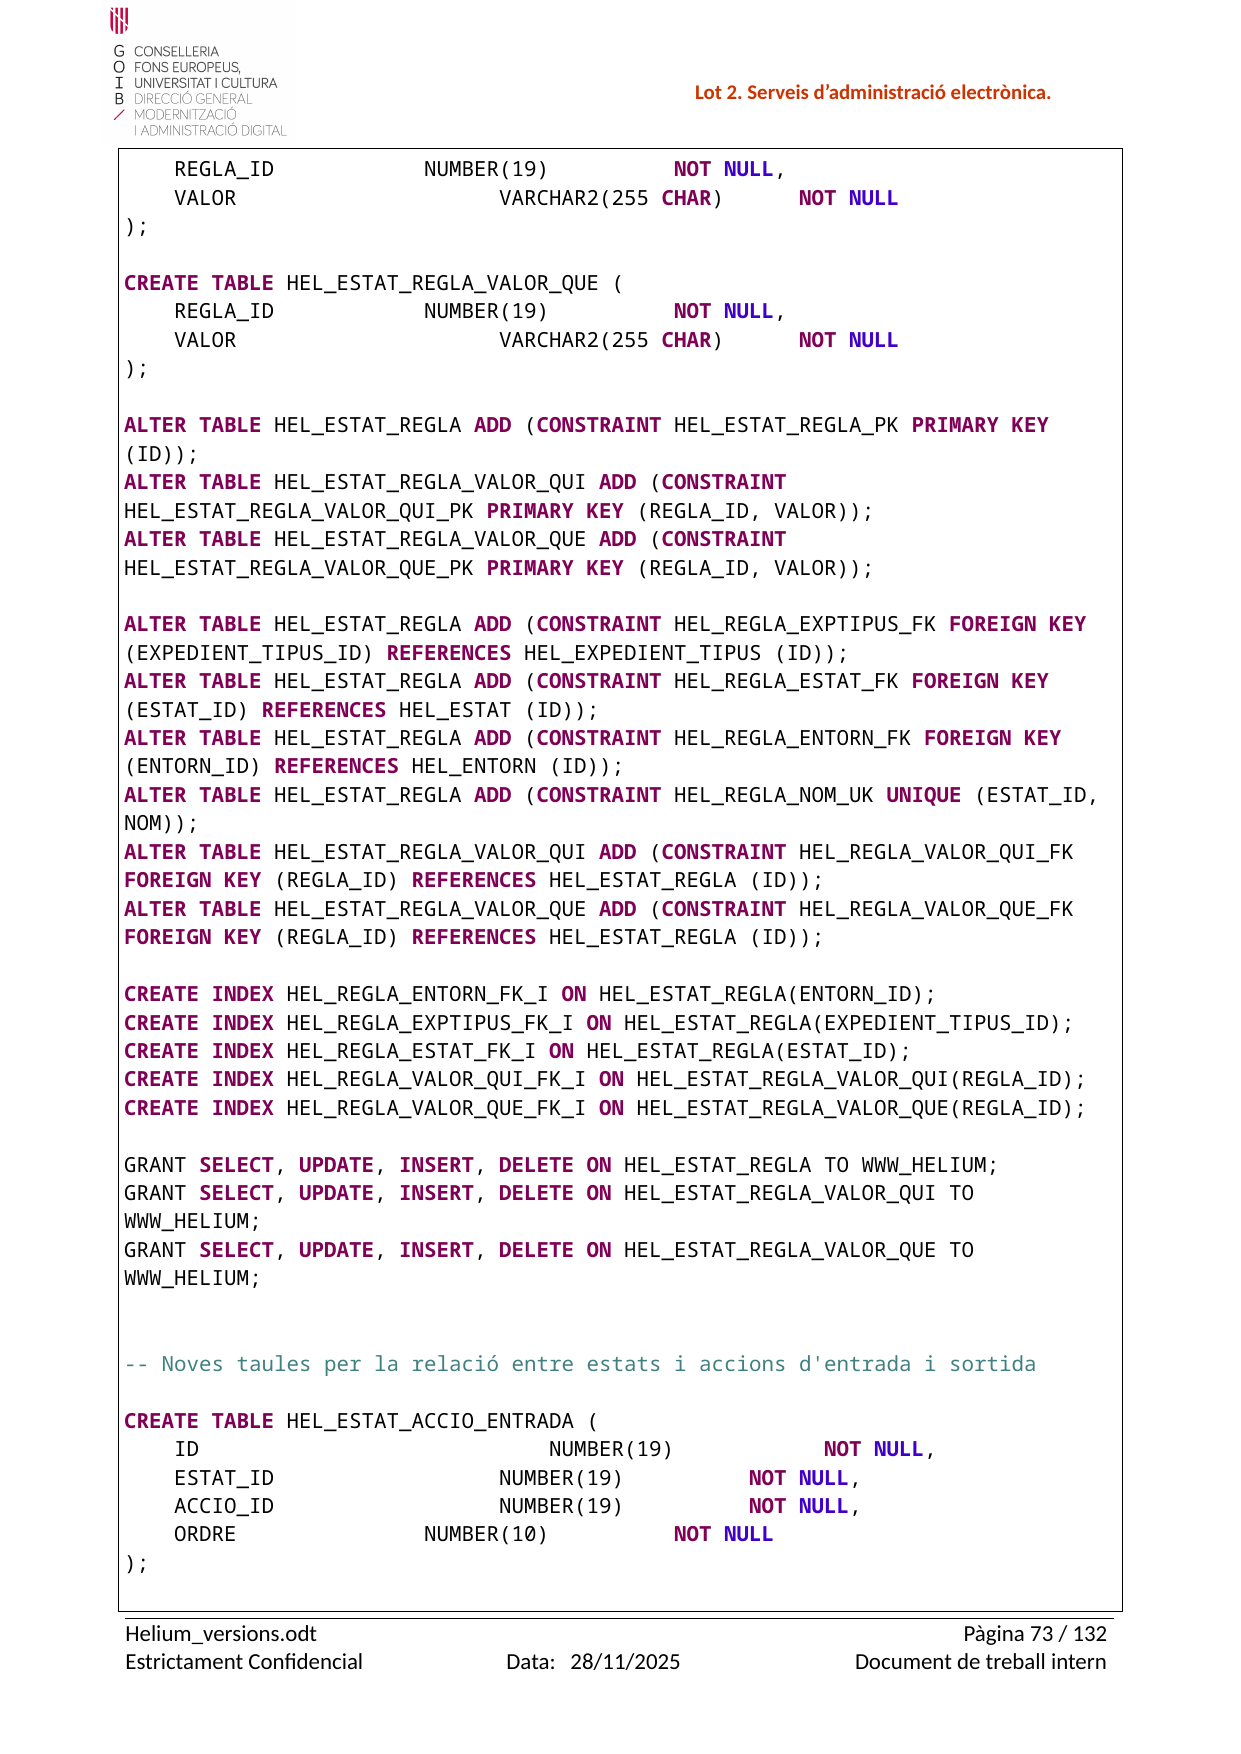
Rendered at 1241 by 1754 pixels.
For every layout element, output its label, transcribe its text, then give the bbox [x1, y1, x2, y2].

table_header REGLA_ID NUMBER(19) NOT NULL, VALOR VARCHAR2(255 CHAR) NOT NULL ); CREATE TABLE HEL_ESTAT_REGLA_VALOR_QUE ( REGLA_ID NUMBER(19) NOT NULL, VALOR VARCHAR2(255 CHAR) NOT NULL ); ALTER TABLE HEL_ESTAT_REGLA ADD (CONSTRAINT HEL_ESTAT_REGLA_PK PRIMARY KEY (ID)); ALTER TABLE HEL_ESTAT_REGLA_VALOR_QUI ADD (CONSTRAINT HEL_ESTAT_REGLA_VALOR_QUI_PK PRIMARY KEY (REGLA_ID, VALOR)); ALTER TABLE HEL_ESTAT_REGLA_VALOR_QUE ADD (CONSTRAINT HEL_ESTAT_REGLA_VALOR_QUE_PK PRIMARY KEY (REGLA_ID, VALOR)); ALTER TABLE HEL_ESTAT_REGLA ADD (CONSTRAINT HEL_REGLA_EXPTIPUS_FK FOREIGN KEY (EXPEDIENT_TIPUS_ID) REFERENCES HEL_EXPEDIENT_TIPUS (ID)); ALTER TABLE HEL_ESTAT_REGLA ADD (CONSTRAINT HEL_REGLA_ESTAT_FK FOREIGN KEY (ESTAT_ID) REFERENCES HEL_ESTAT (ID)); ALTER TABLE HEL_ESTAT_REGLA ADD (CONSTRAINT HEL_REGLA_ENTORN_FK FOREIGN KEY (ENTORN_ID) REFERENCES HEL_ENTORN (ID)); ALTER TABLE HEL_ESTAT_REGLA ADD (CONSTRAINT HEL_REGLA_NOM_UK UNIQUE (ESTAT_ID, NOM)); ALTER TABLE HEL_ESTAT_REGLA_VALOR_QUI ADD (CONSTRAINT HEL_REGLA_VALOR_QUI_FK FOREIGN KEY (REGLA_ID) REFERENCES HEL_ESTAT_REGLA (ID)); ALTER TABLE HEL_ESTAT_REGLA_VALOR_QUE ADD (CONSTRAINT HEL_REGLA_VALOR_QUE_FK FOREIGN KEY (REGLA_ID) REFERENCES HEL_ESTAT_REGLA (ID)); CREATE INDEX HEL_REGLA_ENTORN_FK_I ON HEL_ESTAT_REGLA(ENTORN_ID); CREATE INDEX HEL_REGLA_EXPTIPUS_FK_I ON HEL_ESTAT_REGLA(EXPEDIENT_TIPUS_ID); CREATE INDEX HEL_REGLA_ESTAT_FK_I ON HEL_ESTAT_REGLA(ESTAT_ID); CREATE INDEX HEL_REGLA_VALOR_QUI_FK_I ON HEL_ESTAT_REGLA_VALOR_QUI(REGLA_ID); CREATE INDEX HEL_REGLA_VALOR_QUE_FK_I ON HEL_ESTAT_REGLA_VALOR_QUE(REGLA_ID); GRANT SELECT, UPDATE, INSERT, DELETE ON HEL_ESTAT_REGLA TO WWW_HELIUM; GRANT SELECT, UPDATE, INSERT, DELETE ON HEL_ESTAT_REGLA_VALOR_QUI TO WWW_HELIUM; GRANT SELECT, UPDATE, INSERT, DELETE ON HEL_ESTAT_REGLA_VALOR_QUE TO WWW_HELIUM; -- Noves taules per la relació entre estats i accions d'entrada i sortida CREATE TABLE HEL_ESTAT_ACCIO_ENTRADA ( ID NUMBER(19) NOT NULL, ESTAT_ID NUMBER(19) NOT NULL, ACCIO_ID NUMBER(19) NOT NULL, ORDRE NUMBER(10) NOT NULL ); [119, 149, 1122, 1611]
picture [100, 0, 297, 144]
